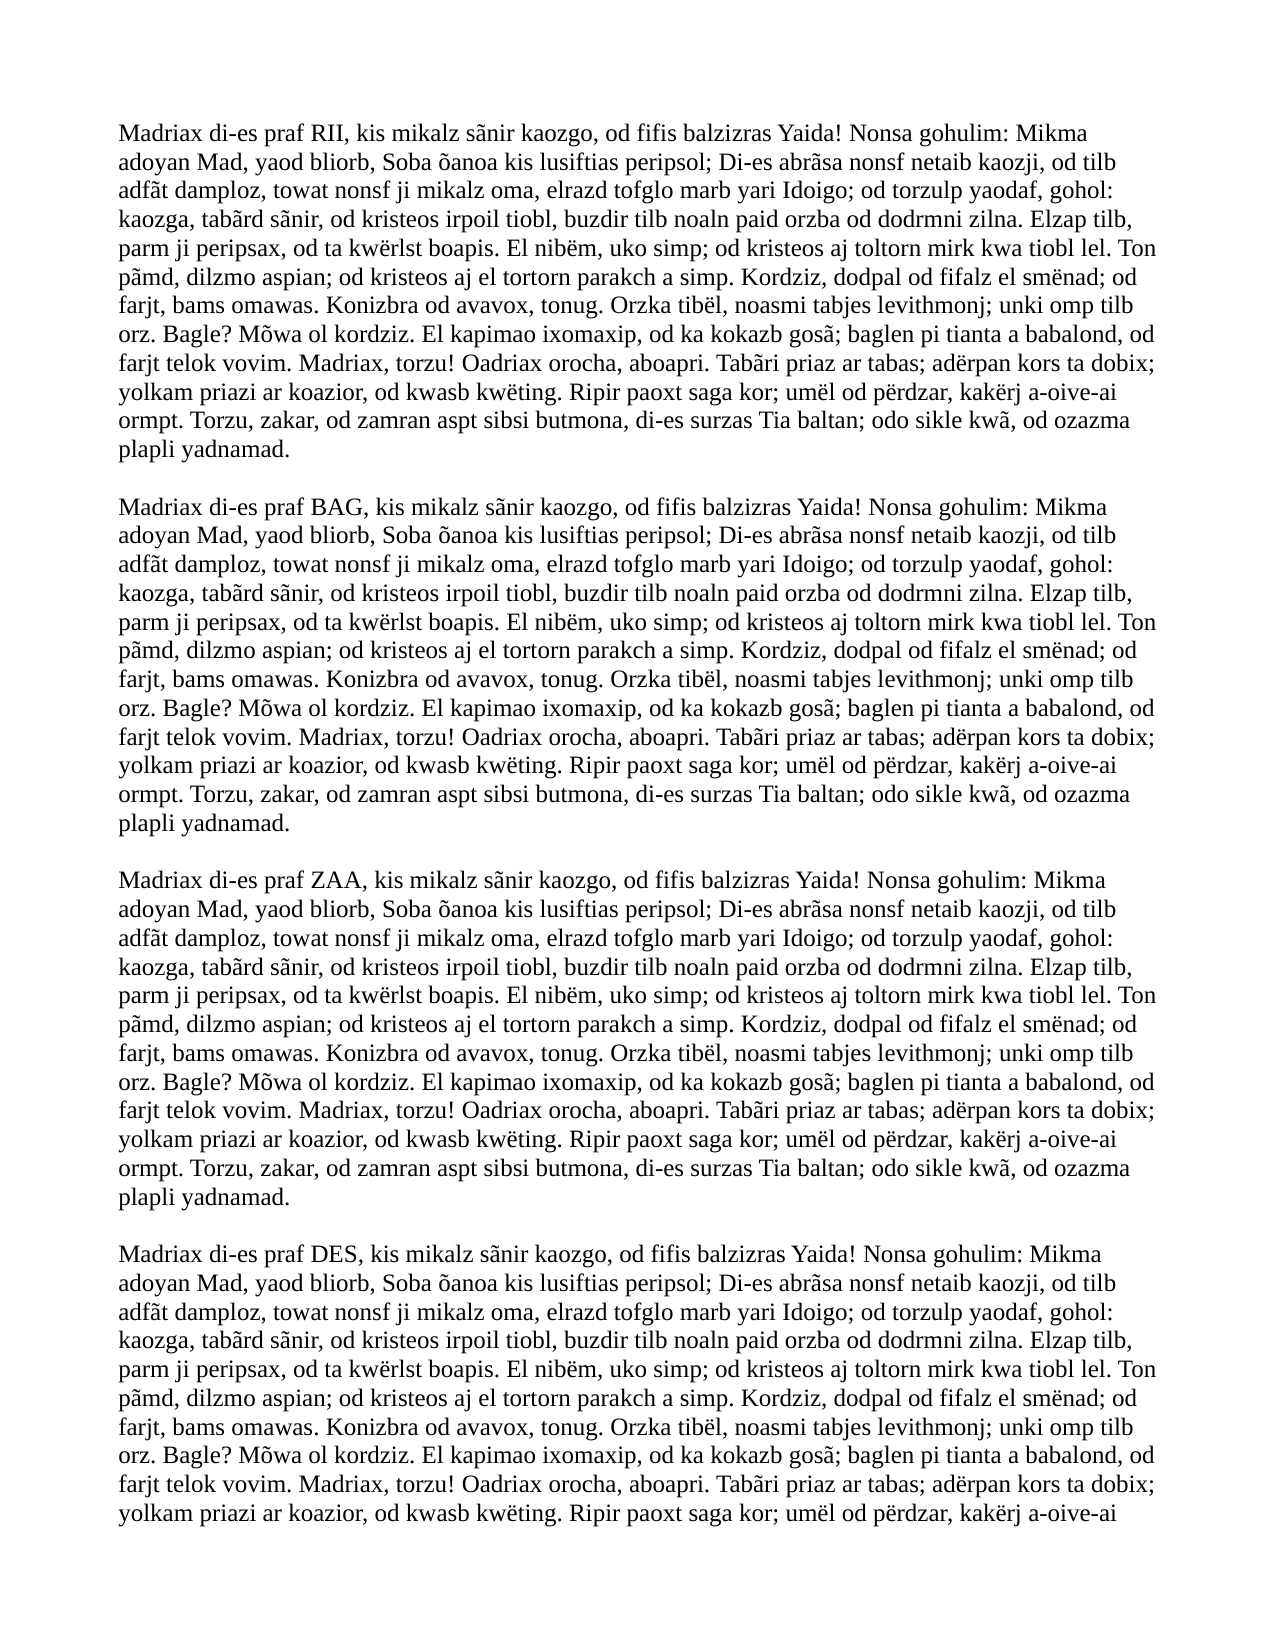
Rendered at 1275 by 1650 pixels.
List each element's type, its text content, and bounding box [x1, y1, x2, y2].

text Madriax di-es praf DES, kis mikalz sãnir kaozgo, od fifis balzizras Yaida! Nonsa gohulim: Mikma adoyan Mad, yaod bliorb, Soba õanoa kis lusiftias peripsol; Di-es abrãsa nonsf netaib kaozji, od tilb adfãt damploz, towat nonsf ji mikalz oma, elrazd tofglo marb yari Idoigo; od torzulp yaodaf, gohol: kaozga, tabãrd sãnir, od kristeos irpoil tiobl, buzdir tilb noaln paid orzba od dodrmni zilna. Elzap tilb, parm ji peripsax, od ta kwërlst boapis. El nibëm, uko simp; od kristeos aj toltorn mirk kwa tiobl lel. Ton pãmd, dilzmo aspian; od kristeos aj el tortorn parakch a simp. Kordziz, dodpal od fifalz el smënad; od farjt, bams omawas. Konizbra od avavox, tonug. Orzka tibël, noasmi tabjes levithmonj; unki omp tilb orz. Bagle? Mõwa ol kordziz. El kapimao ixomaxip, od ka kokazb gosã; baglen pi tianta a babalond, od farjt telok vovim. Madriax, torzu! Oadriax orocha, aboapri. Tabãri priaz ar tabas; adërpan kors ta dobix; yolkam priazi ar koazior, od kwasb kwëting. Ripir paoxt saga kor; umël od përdzar, kakërj a-oive-ai [118, 1239, 1157, 1527]
text Madriax di-es praf BAG, kis mikalz sãnir kaozgo, od fifis balzizras Yaida! Nonsa gohulim: Mikma adoyan Mad, yaod bliorb, Soba õanoa kis lusiftias peripsol; Di-es abrãsa nonsf netaib kaozji, od tilb adfãt damploz, towat nonsf ji mikalz oma, elrazd tofglo marb yari Idoigo; od torzulp yaodaf, gohol: kaozga, tabãrd sãnir, od kristeos irpoil tiobl, buzdir tilb noaln paid orzba od dodrmni zilna. Elzap tilb, parm ji peripsax, od ta kwërlst boapis. El nibëm, uko simp; od kristeos aj toltorn mirk kwa tiobl lel. Ton pãmd, dilzmo aspian; od kristeos aj el tortorn parakch a simp. Kordziz, dodpal od fifalz el smënad; od farjt, bams omawas. Konizbra od avavox, tonug. Orzka tibël, noasmi tabjes levithmonj; unki omp tilb orz. Bagle? Mõwa ol kordziz. El kapimao ixomaxip, od ka kokazb gosã; baglen pi tianta a babalond, od farjt telok vovim. Madriax, torzu! Oadriax orocha, aboapri. Tabãri priaz ar tabas; adërpan kors ta dobix; yolkam priazi ar koazior, od kwasb kwëting. Ripir paoxt saga kor; umël od përdzar, kakërj a-oive-ai ormpt. Torzu, zakar, od zamran aspt sibsi butmona, di-es surzas Tia baltan; odo sikle kwã, od ozazma plapli yadnamad. [118, 492, 1157, 837]
text Madriax di-es praf ZAA, kis mikalz sãnir kaozgo, od fifis balzizras Yaida! Nonsa gohulim: Mikma adoyan Mad, yaod bliorb, Soba õanoa kis lusiftias peripsol; Di-es abrãsa nonsf netaib kaozji, od tilb adfãt damploz, towat nonsf ji mikalz oma, elrazd tofglo marb yari Idoigo; od torzulp yaodaf, gohol: kaozga, tabãrd sãnir, od kristeos irpoil tiobl, buzdir tilb noaln paid orzba od dodrmni zilna. Elzap tilb, parm ji peripsax, od ta kwërlst boapis. El nibëm, uko simp; od kristeos aj toltorn mirk kwa tiobl lel. Ton pãmd, dilzmo aspian; od kristeos aj el tortorn parakch a simp. Kordziz, dodpal od fifalz el smënad; od farjt, bams omawas. Konizbra od avavox, tonug. Orzka tibël, noasmi tabjes levithmonj; unki omp tilb orz. Bagle? Mõwa ol kordziz. El kapimao ixomaxip, od ka kokazb gosã; baglen pi tianta a babalond, od farjt telok vovim. Madriax, torzu! Oadriax orocha, aboapri. Tabãri priaz ar tabas; adërpan kors ta dobix; yolkam priazi ar koazior, od kwasb kwëting. Ripir paoxt saga kor; umël od përdzar, kakërj a-oive-ai ormpt. Torzu, zakar, od zamran aspt sibsi butmona, di-es surzas Tia baltan; odo sikle kwã, od ozazma plapli yadnamad. [118, 866, 1157, 1211]
text Madriax di-es praf RII, kis mikalz sãnir kaozgo, od fifis balzizras Yaida! Nonsa gohulim: Mikma adoyan Mad, yaod bliorb, Soba õanoa kis lusiftias peripsol; Di-es abrãsa nonsf netaib kaozji, od tilb adfãt damploz, towat nonsf ji mikalz oma, elrazd tofglo marb yari Idoigo; od torzulp yaodaf, gohol: kaozga, tabãrd sãnir, od kristeos irpoil tiobl, buzdir tilb noaln paid orzba od dodrmni zilna. Elzap tilb, parm ji peripsax, od ta kwërlst boapis. El nibëm, uko simp; od kristeos aj toltorn mirk kwa tiobl lel. Ton pãmd, dilzmo aspian; od kristeos aj el tortorn parakch a simp. Kordziz, dodpal od fifalz el smënad; od farjt, bams omawas. Konizbra od avavox, tonug. Orzka tibël, noasmi tabjes levithmonj; unki omp tilb orz. Bagle? Mõwa ol kordziz. El kapimao ixomaxip, od ka kokazb gosã; baglen pi tianta a babalond, od farjt telok vovim. Madriax, torzu! Oadriax orocha, aboapri. Tabãri priaz ar tabas; adërpan kors ta dobix; yolkam priazi ar koazior, od kwasb kwëting. Ripir paoxt saga kor; umël od përdzar, kakërj a-oive-ai ormpt. Torzu, zakar, od zamran aspt sibsi butmona, di-es surzas Tia baltan; odo sikle kwã, od ozazma plapli yadnamad. [118, 118, 1157, 463]
